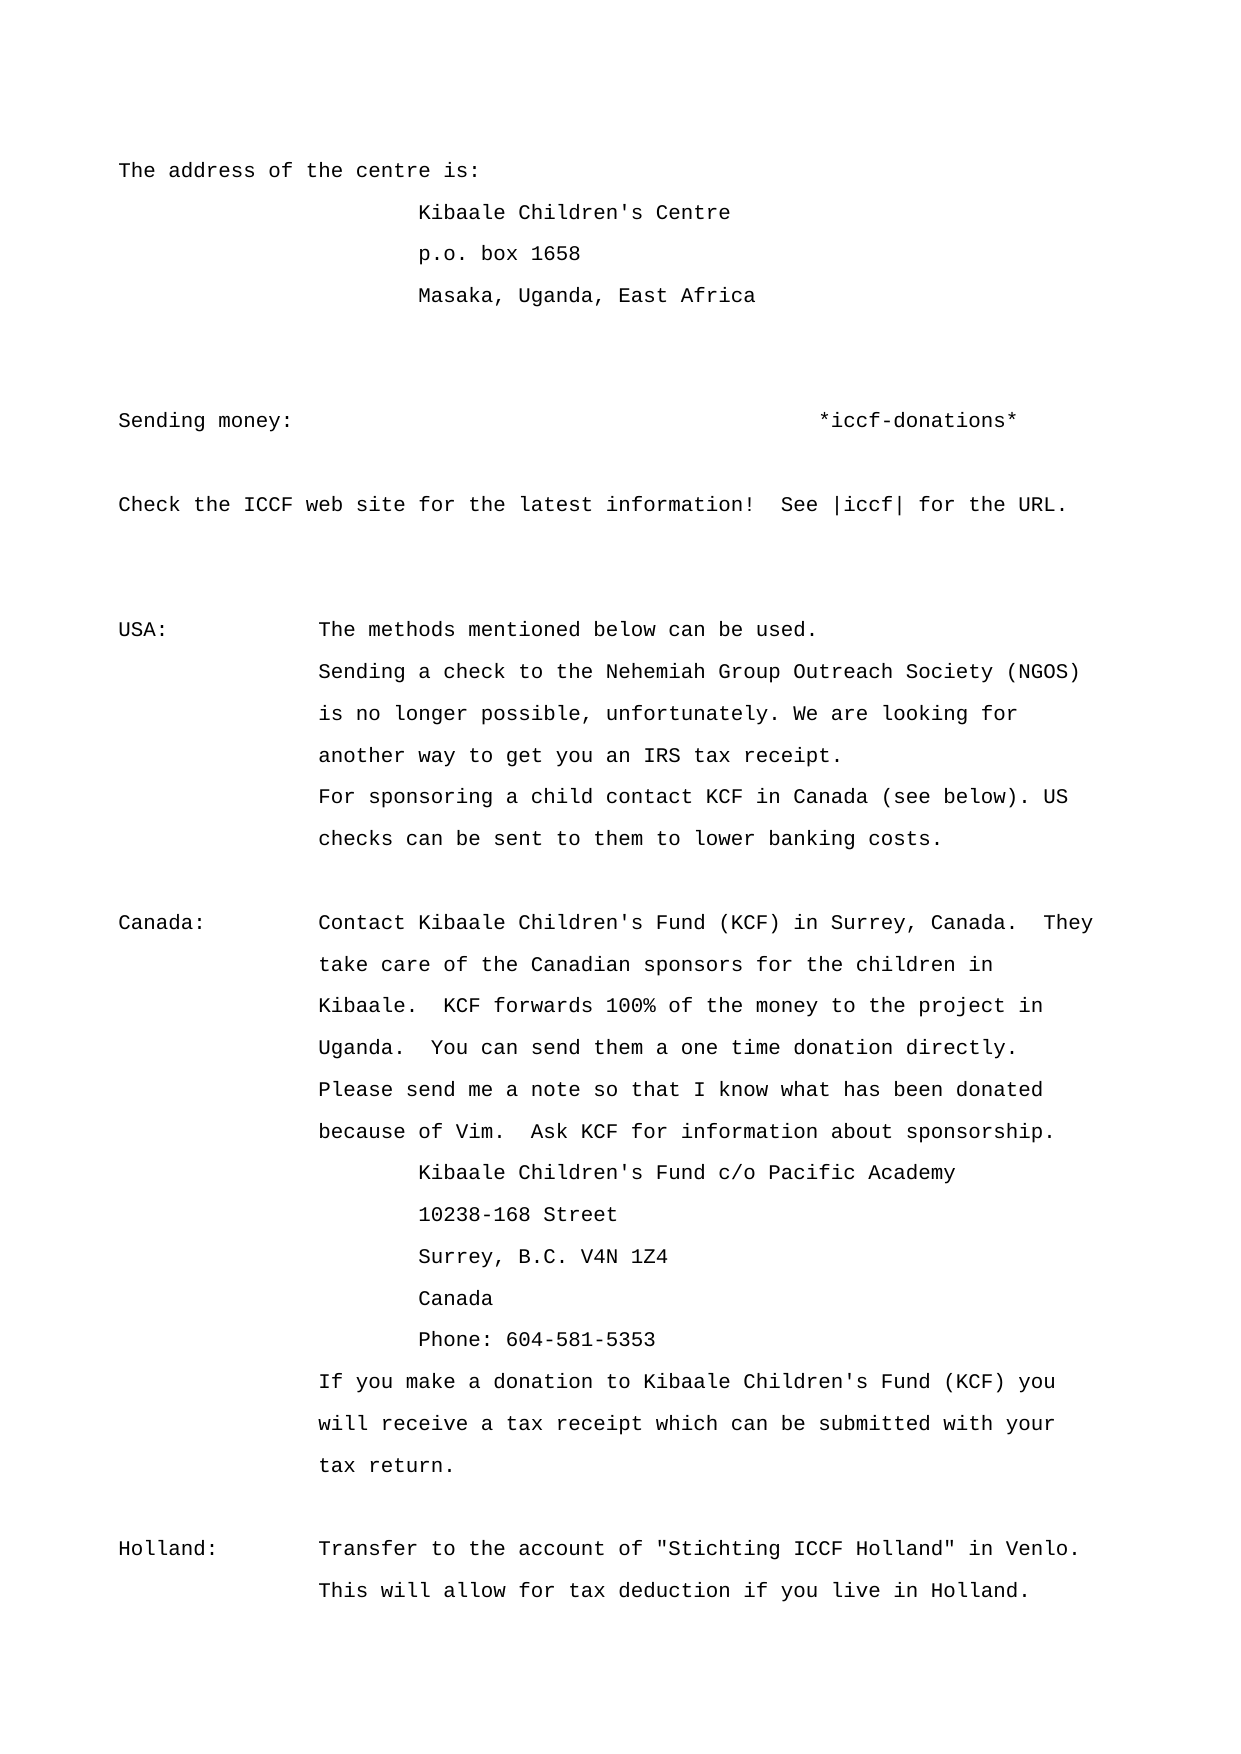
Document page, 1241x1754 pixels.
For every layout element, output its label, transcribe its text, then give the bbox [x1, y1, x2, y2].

text is no longer possible, unfortunately. We are looking for [118, 703, 1122, 727]
text Kibaale Children's Fund c/o Pacific Academy [118, 1162, 1122, 1186]
text If you make a donation to Kibaale Children's Fund (KCF) you [118, 1371, 1122, 1395]
text Kibaale Children's Centre [118, 202, 1122, 225]
text Surrey, B.C. V4N 1Z4 [118, 1246, 1122, 1269]
text another way to get you an IRS tax receipt. [118, 745, 1122, 768]
text p.o. box 1658 [118, 243, 1122, 267]
text take care of the Canadian sponsors for the children in [118, 953, 1122, 977]
text USA: The methods mentioned below can be used. [118, 619, 1122, 643]
text Please send me a note so that I know what has been donated [118, 1079, 1122, 1102]
text Uganda. You can send them a one time donation directly. [118, 1037, 1122, 1061]
text checks can be sent to them to lower banking costs. [118, 828, 1122, 852]
text Check the ICCF web site for the latest information! See |iccf| for the URL. [118, 494, 1122, 518]
text Masaka, Uganda, East Africa [118, 285, 1122, 309]
text Holland: Transfer to the account of "Stichting ICCF Holland" in Venlo. [118, 1538, 1122, 1562]
text This will allow for tax deduction if you live in Holland. [118, 1580, 1122, 1604]
text Canada [118, 1288, 1122, 1311]
text Sending money: *iccf-donations* [118, 411, 1122, 434]
text For sponsoring a child contact KCF in Canada (see below). US [118, 786, 1122, 810]
text The address of the centre is: [118, 160, 1122, 183]
text tax return. [118, 1455, 1122, 1478]
text 10238-168 Street [118, 1204, 1122, 1228]
text Canada: Contact Kibaale Children's Fund (KCF) in Surrey, Canada. They [118, 912, 1122, 935]
text Phone: 604-581-5353 [118, 1329, 1122, 1353]
text because of Vim. Ask KCF for information about sponsorship. [118, 1121, 1122, 1144]
text Sending a check to the Nehemiah Group Outreach Society (NGOS) [118, 661, 1122, 685]
text will receive a tax receipt which can be submitted with your [118, 1413, 1122, 1437]
text Kibaale. KCF forwards 100% of the money to the project in [118, 995, 1122, 1019]
